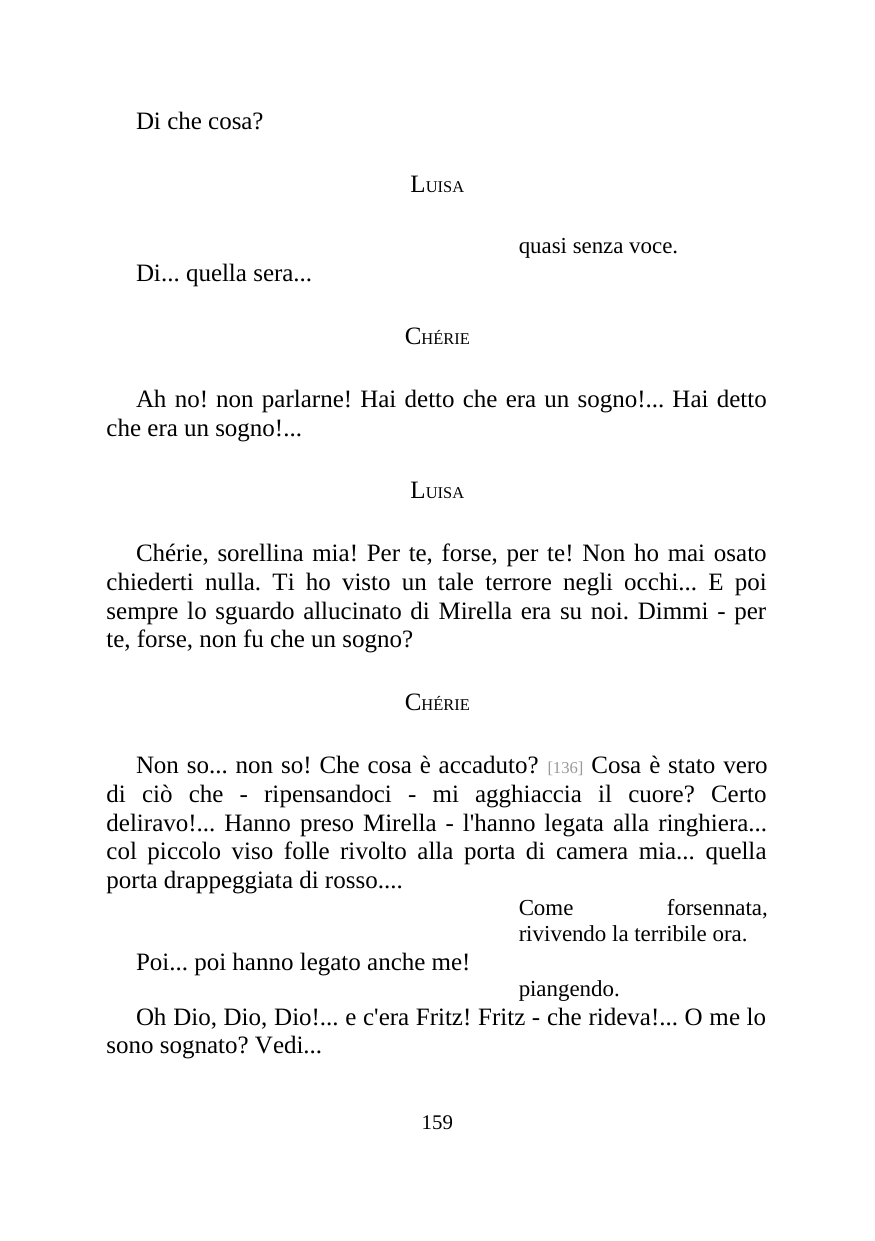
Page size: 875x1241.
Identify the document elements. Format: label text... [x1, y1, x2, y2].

text Non so... non so! Che cosa è accaduto? [136] Cosa è stato vero di ciò che - ripensandoci - mi agghiaccia il cuore? Certo deliravo!... Hanno preso Mirella - l'hanno legata alla ringhiera... col piccolo viso folle rivolto alla porta di camera mia... quella porta drappeggiata di rosso.... [106, 750, 768, 894]
text Chérie, sorellina mia! Per te, forse, per te! Non ho mai osato chiederti nulla. Ti ho visto un tale terrore negli occhi... E poi sempre lo sguardo allucinato di Mirella era su noi. Dimmi - per te, forse, non fu che un sogno? [106, 538, 768, 653]
text quasi senza voce. [518, 232, 768, 258]
text Ah no! non parlarne! Hai detto che era un sogno!... Hai detto che era un sogno!... [106, 384, 768, 441]
text Oh Dio, Dio, Dio!... e c'era Fritz! Fritz - che rideva!... O me lo sono sognato? Vedi... [106, 1002, 768, 1059]
text Poi... poi hanno legato anche me! [106, 947, 768, 975]
text piangendo. [518, 975, 768, 1002]
text Chérie [106, 321, 768, 350]
text Come forsennata, rivivendo la terribile ora. [518, 894, 768, 947]
text Luisa [106, 475, 768, 504]
text Luisa [106, 169, 768, 198]
text Chérie [106, 687, 768, 716]
text Di... quella sera... [106, 258, 768, 287]
text Di che cosa? [106, 106, 768, 135]
